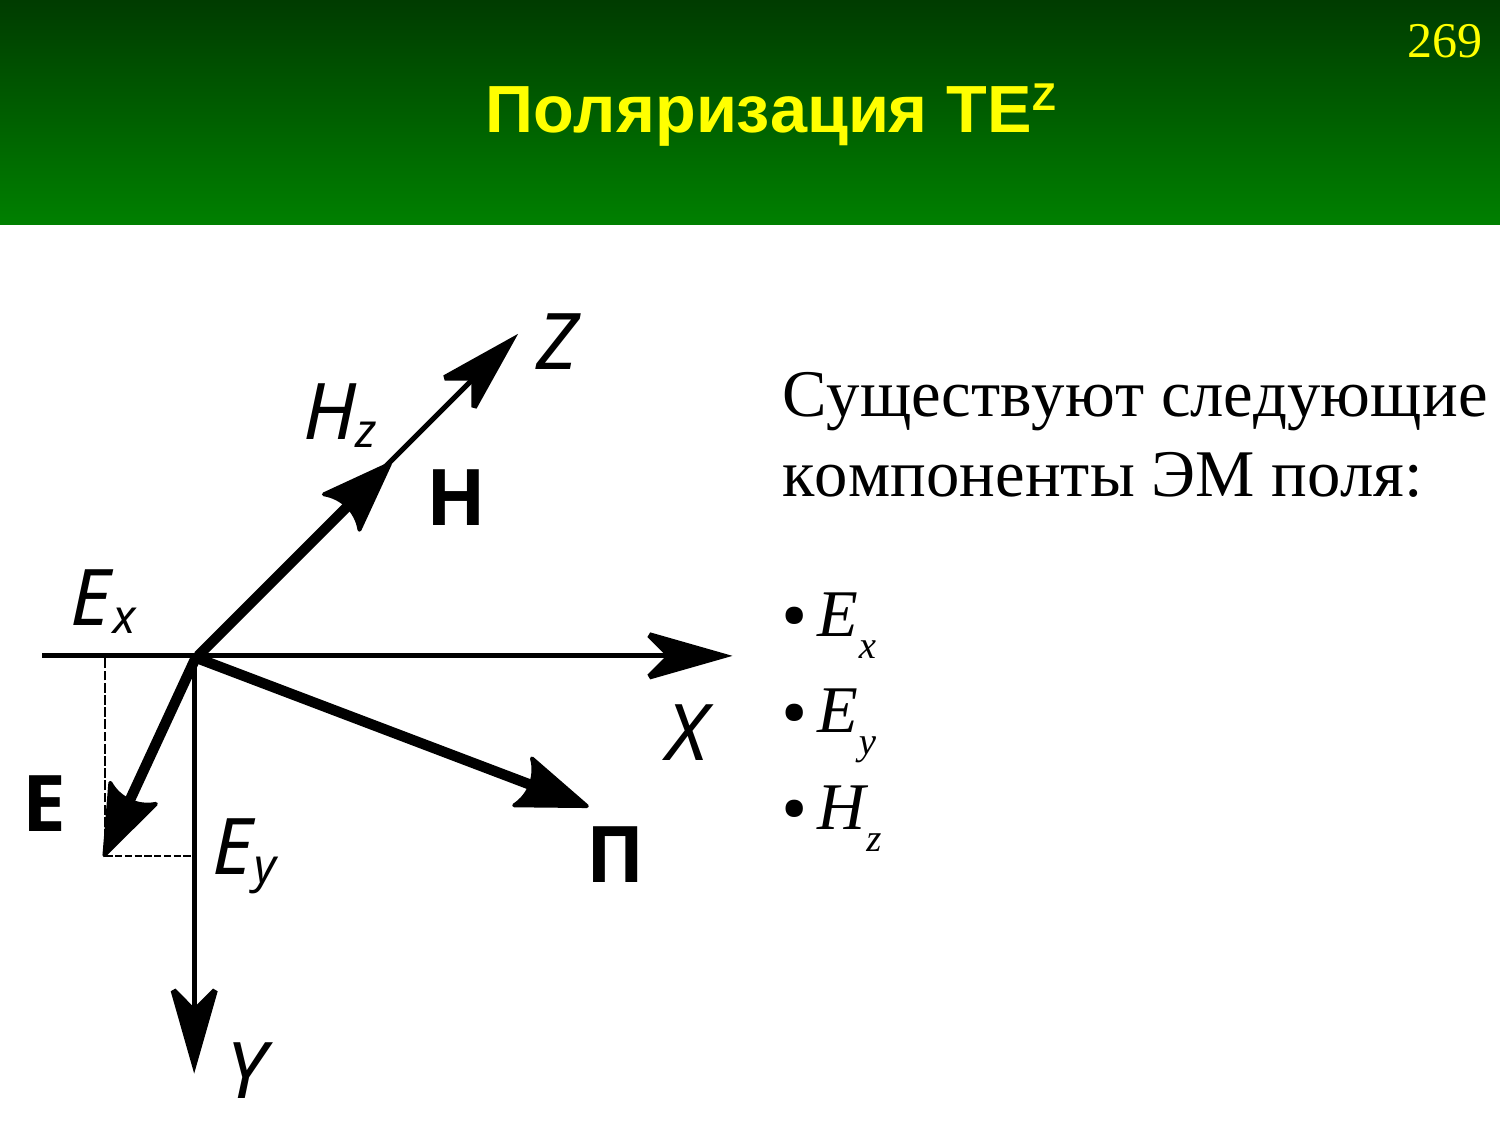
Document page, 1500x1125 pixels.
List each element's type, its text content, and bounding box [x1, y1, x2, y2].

text_box Существуют следующие компоненты ЭМ поля: Ex Ey Hz [767, 342, 1500, 867]
title Поляризация TEZ [100, 7, 1441, 204]
picture [29, 312, 733, 1099]
